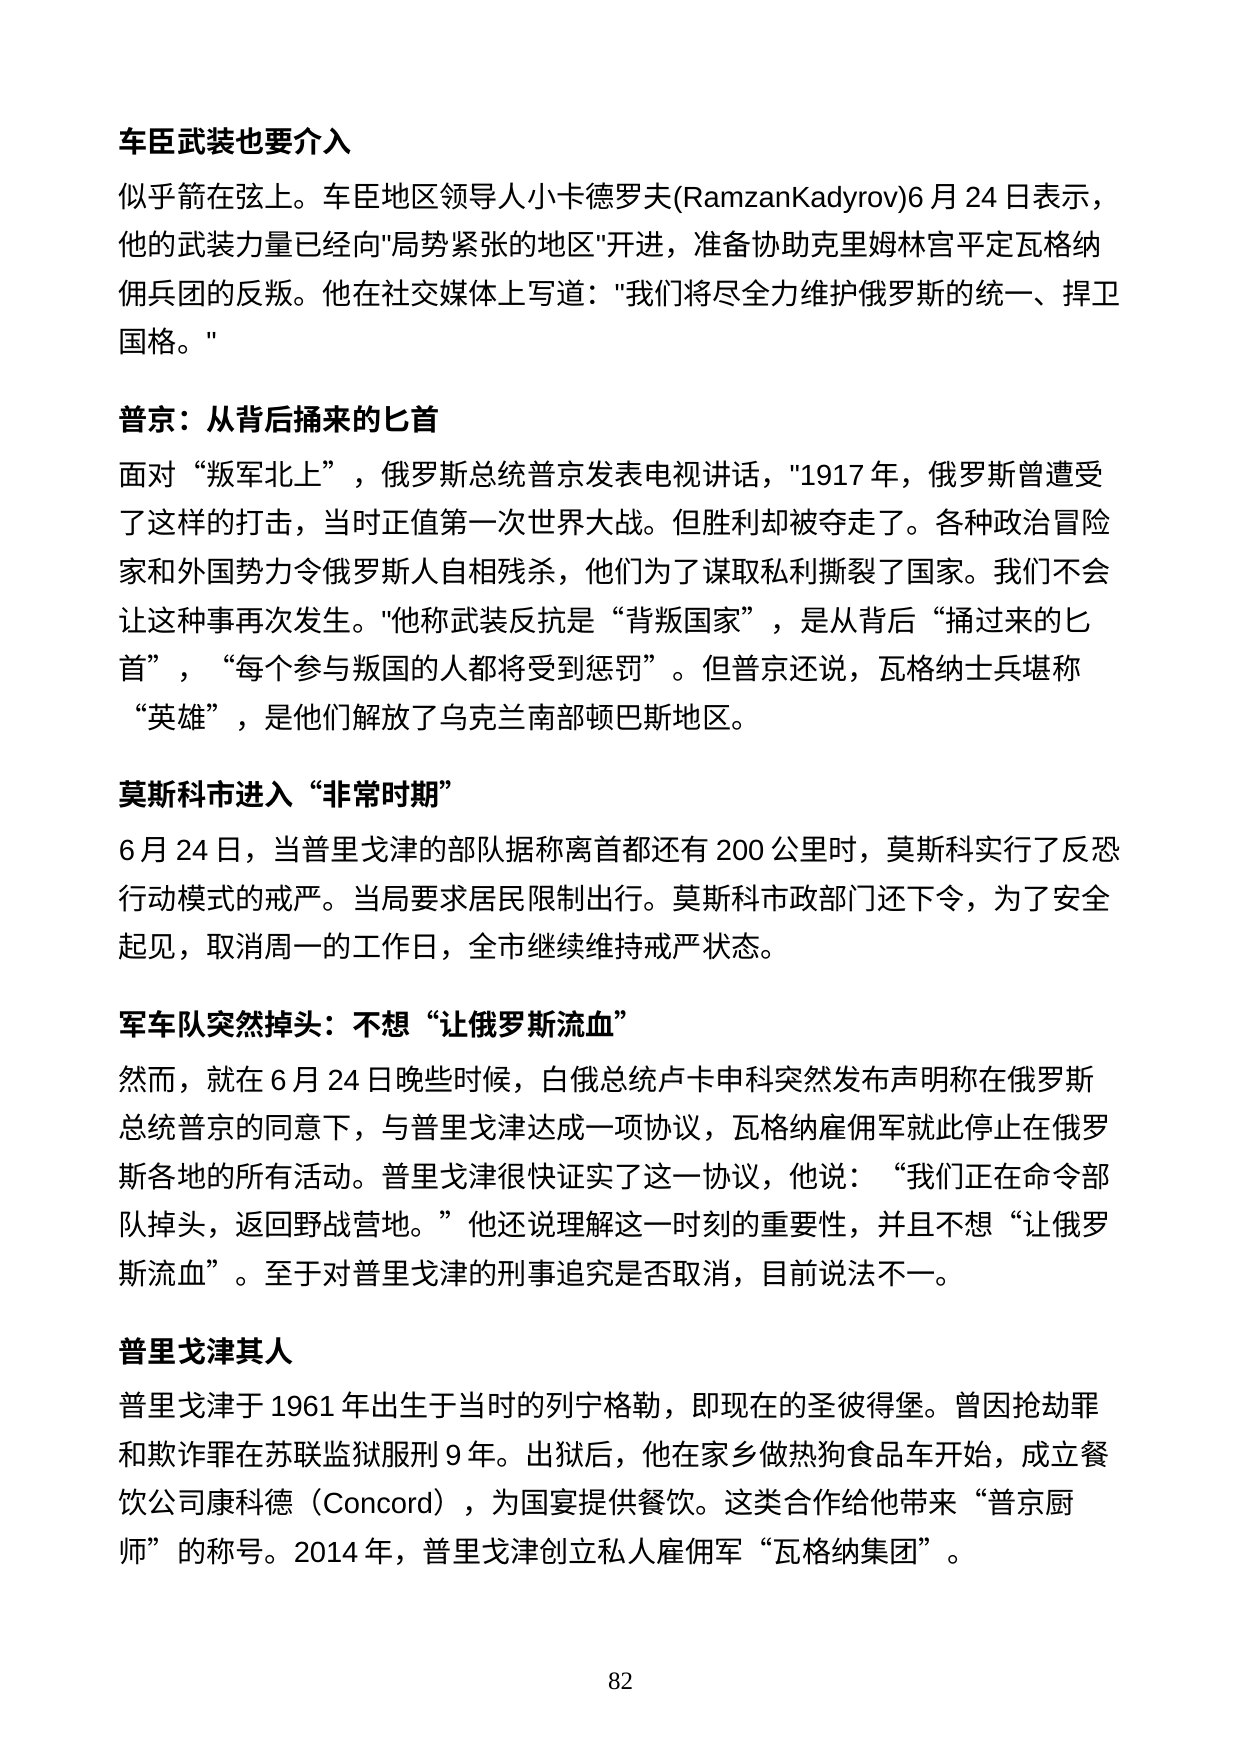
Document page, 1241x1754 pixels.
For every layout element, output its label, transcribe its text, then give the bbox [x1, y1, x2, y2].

text 普里戈津于1961年出生于当时的列宁格勒，即现在的圣彼得堡。曾因抢劫罪和欺诈罪在苏联监狱服刑9年。出狱后，他在家乡做热狗食品车开始，成立餐饮公司康科德（Concord），为国宴提供餐饮。这类合作给他带来“普京厨师”的称号。2014年，普里戈津创立私人雇佣军“瓦格纳集团”。 [118, 1383, 1122, 1571]
subtitle 普京：从背后捅来的匕首 [118, 397, 1122, 439]
text 面对“叛军北上”，俄罗斯总统普京发表电视讲话，"1917年，俄罗斯曾遭受了这样的打击，当时正值第一次世界大战。但胜利却被夺走了。各种政治冒险家和外国势力令俄罗斯人自相残杀，他们为了谋取私利撕裂了国家。我们不会让这种事再次发生。"他称武装反抗是“背叛国家”，是从背后“捅过来的匕首”，“每个参与叛国的人都将受到惩罚”。但普京还说，瓦格纳士兵堪称“英雄”，是他们解放了乌克兰南部顿巴斯地区。 [118, 451, 1122, 736]
subtitle 普里戈津其人 [118, 1328, 1122, 1370]
text 似乎箭在弦上。车臣地区领导人小卡德罗夫(RamzanKadyrov)6月24日表示，他的武装力量已经向"局势紧张的地区"开进，准备协助克里姆林宫平定瓦格纳佣兵团的反叛。他在社交媒体上写道："我们将尽全力维护俄罗斯的统一、捍卫国格。" [118, 173, 1122, 361]
subtitle 军车队突然掉头：不想“让俄罗斯流血” [118, 1001, 1122, 1044]
text 6月24日，当普里戈津的部队据称离首都还有200公里时，莫斯科实行了反恐行动模式的戒严。当局要求居民限制出行。莫斯科市政部门还下令，为了安全起见，取消周一的工作日，全市继续维持戒严状态。 [118, 827, 1122, 966]
subtitle 莫斯科市进入“非常时期” [118, 772, 1122, 814]
text 然而，就在6月24日晚些时候，白俄总统卢卡申科突然发布声明称在俄罗斯总统普京的同意下，与普里戈津达成一项协议，瓦格纳雇佣军就此停止在俄罗斯各地的所有活动。普里戈津很快证实了这一协议，他说：“我们正在命令部队掉头，返回野战营地。”他还说理解这一时刻的重要性，并且不想“让俄罗斯流血”。至于对普里戈津的刑事追究是否取消，目前说法不一。 [118, 1056, 1122, 1293]
subtitle 车臣武装也要介入 [118, 118, 1122, 161]
